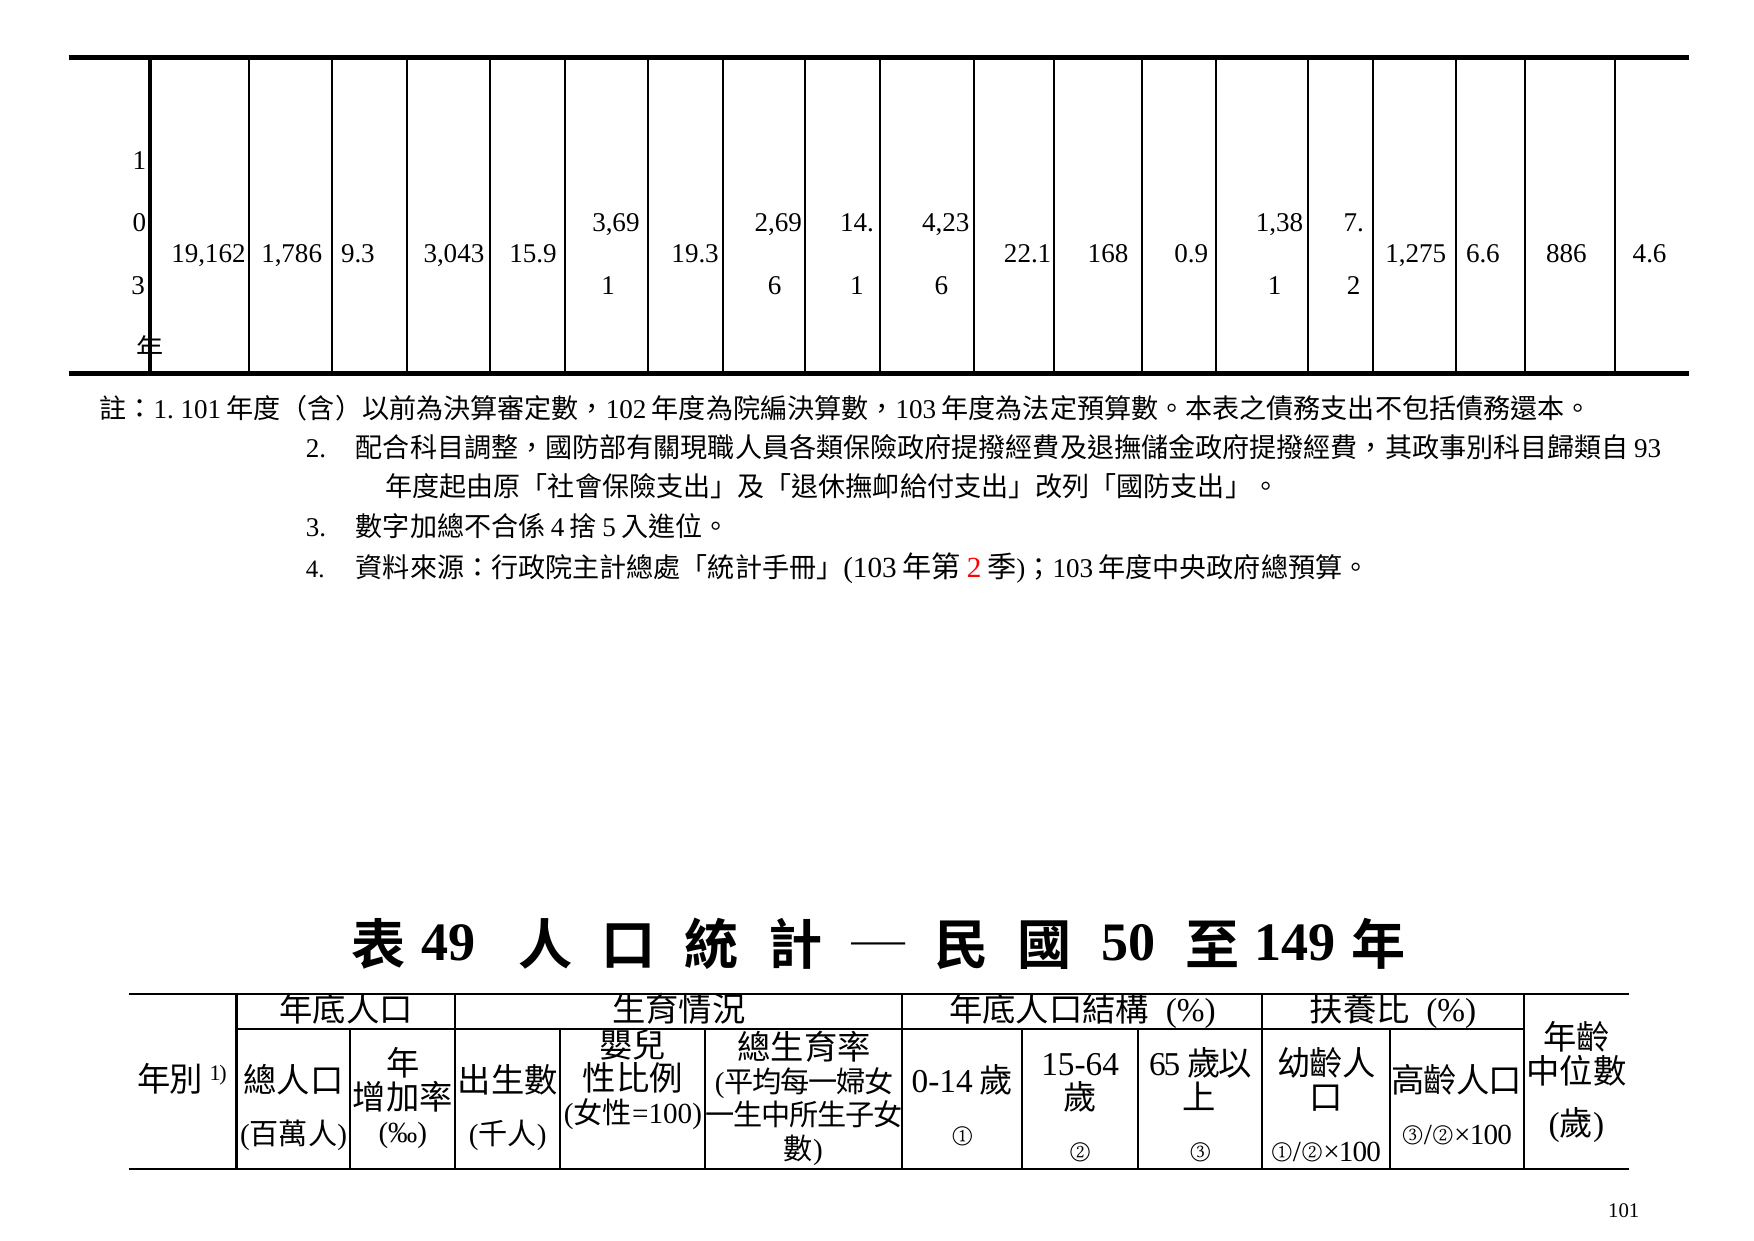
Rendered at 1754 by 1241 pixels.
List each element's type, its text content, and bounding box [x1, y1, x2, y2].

table_cell 22.1 [975, 60, 1053, 371]
table_cell 15.9 [491, 60, 564, 371]
table_cell 4.6 [1616, 60, 1689, 371]
table_header 年底人口 [238, 995, 454, 1028]
table_cell 1,275 [1374, 60, 1455, 371]
table_header 年別1) [129, 995, 235, 1168]
table_cell 總人口 (百萬人) [238, 1030, 349, 1168]
table_cell 9.3 [333, 60, 406, 371]
table_cell 幼齡人口 ①/②×100 [1263, 1030, 1389, 1168]
table_cell 7.2 [1309, 60, 1372, 371]
table_header 扶養比 (%) [1263, 995, 1523, 1028]
table_cell 3,043 [408, 60, 489, 371]
table_header 生育情況 [456, 995, 901, 1028]
list 配合科目調整，國防部有關現職人員各類保險政府提撥經費及退撫儲金政府提撥經費，其政事別科目歸類自93年度起由原「社會保險支出」及「退休撫卹給付支出」改列「國防支出」。 [306, 426, 1676, 504]
table_cell 19,162 [152, 60, 248, 371]
table_cell 886 [1526, 60, 1614, 371]
table_cell 103年 [69, 60, 148, 371]
table_cell 3,691 [566, 60, 647, 371]
table_cell 0.9 [1143, 60, 1215, 371]
table_cell 嬰兒 性比例 (女性=100) [561, 1030, 704, 1168]
table_cell 168 [1055, 60, 1141, 371]
table_cell 14.1 [806, 60, 879, 371]
table_cell 19.3 [649, 60, 722, 371]
table_cell 1,381 [1217, 60, 1307, 371]
list 數字加總不合係4捨5入進位。 [306, 504, 1676, 544]
table_cell 年 增加率 (‰) [351, 1030, 454, 1168]
list 資料來源：行政院主計總處「統計手冊」(103年第2季)；103年度中央政府總預算。 [306, 544, 1676, 586]
table_cell 65歲以上 ③ [1139, 1030, 1261, 1168]
table_cell 總生育率 (平均每一婦女一生中所生子女數) [706, 1030, 901, 1168]
table_cell 2,696 [724, 60, 804, 371]
table_cell 15-64歲 ② [1023, 1030, 1137, 1168]
table_cell 0-14歲 ① [903, 1030, 1021, 1168]
table_cell 出生數 (千人) [456, 1030, 559, 1168]
table_header 年齡 中位數 (歲) [1525, 995, 1628, 1168]
table_header 年底人口結構 (%) [903, 995, 1261, 1028]
table_cell 6.6 [1457, 60, 1524, 371]
text 註：1. 101年度（含）以前為決算審定數，102年度為院編決算數，103年度為法定預算數。本表之債務支出不包括債務還本。 [99, 387, 1676, 426]
table_cell 1,786 [250, 60, 331, 371]
table_cell 高齡人口 ③/②×100 [1391, 1030, 1523, 1168]
text 表49 人口統計─民國50至149年 [128, 868, 1628, 993]
table_cell 4,236 [881, 60, 973, 371]
